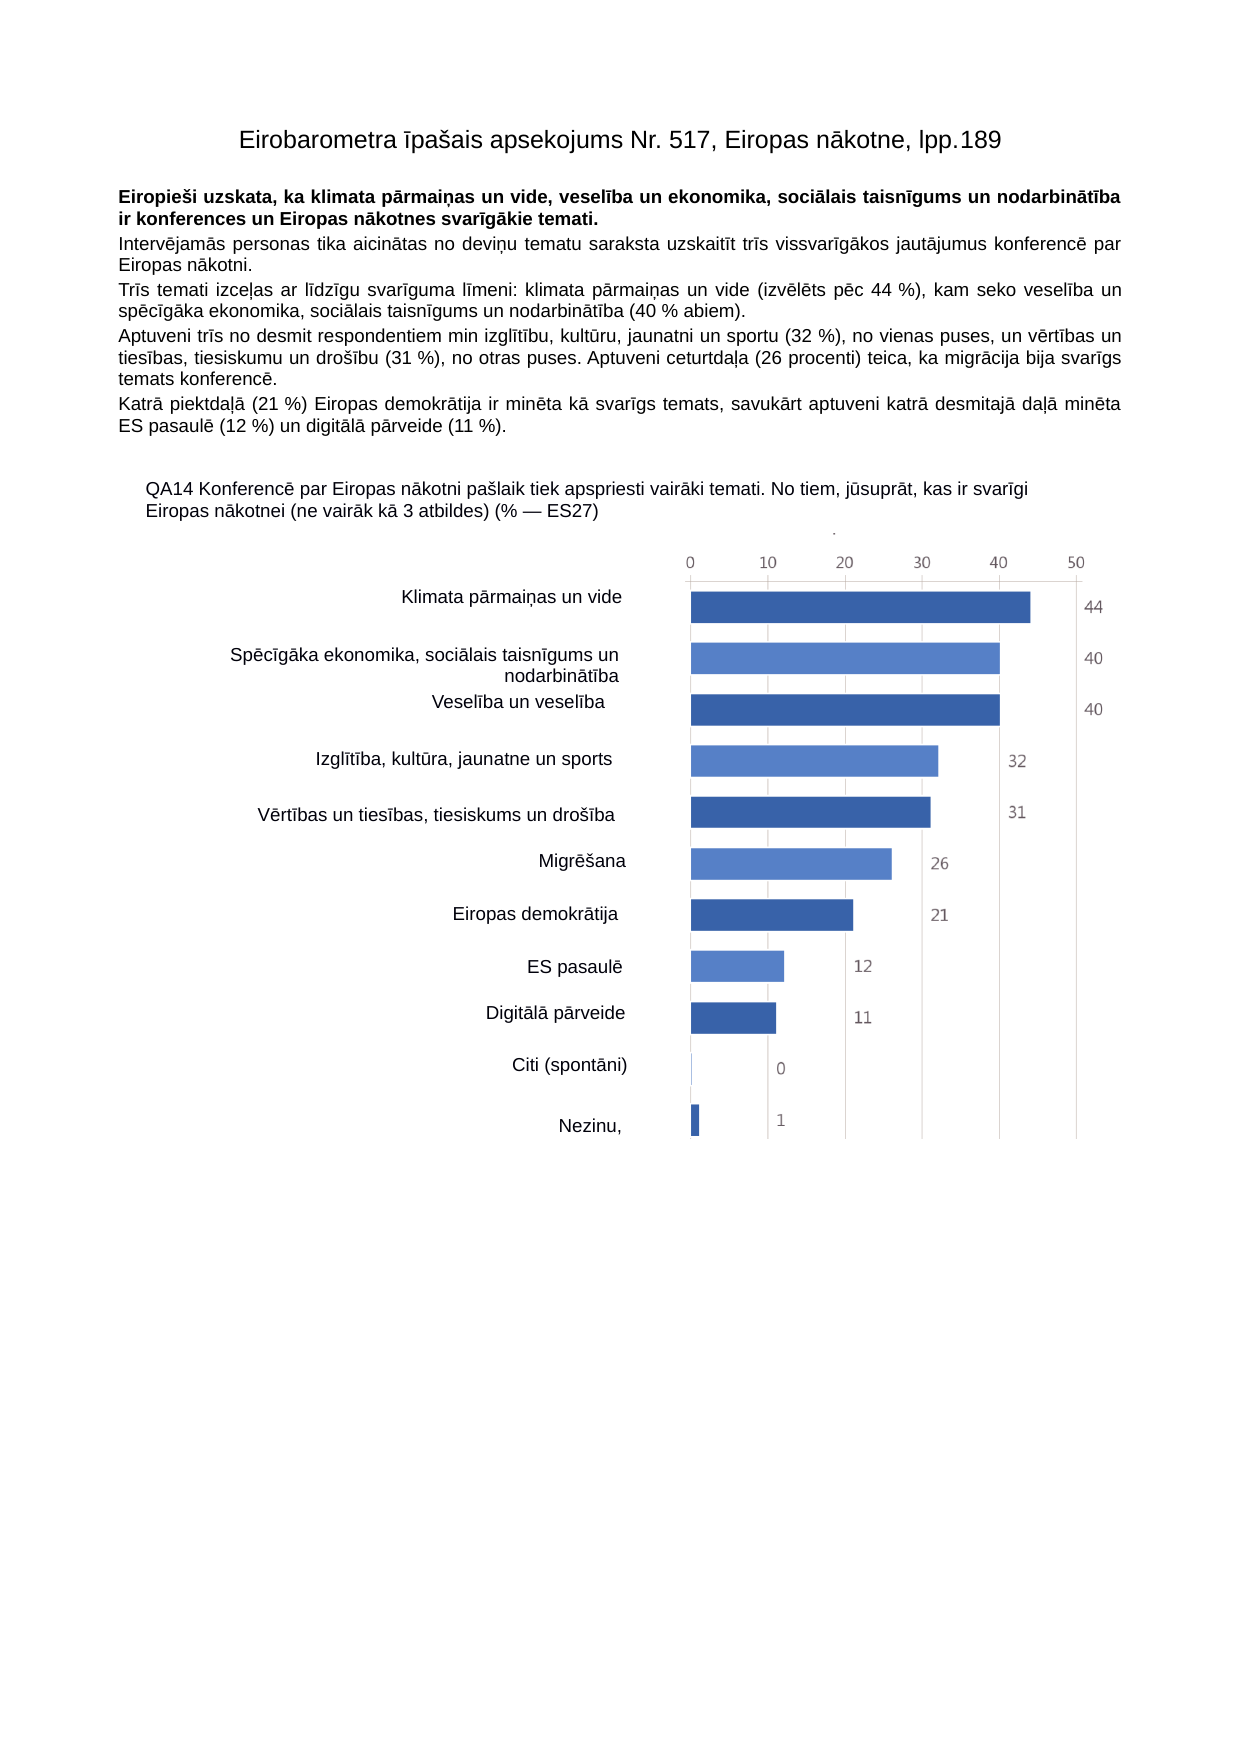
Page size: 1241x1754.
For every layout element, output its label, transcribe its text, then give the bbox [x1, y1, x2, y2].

text Katrā piektdaļā (21 %) Eiropas demokrātija ir minēta kā svarīgs temats, savukārt aptuveni katrā desmitajā daļā minēta ES pasaulē (12 %) un digitālā pārveide (11 %). [118, 393, 1122, 436]
text Aptuveni trīs no desmit respondentiem min izglītību, kultūru, jaunatni un sportu (32 %), no vienas puses, un vērtības un tiesības, tiesiskumu un drošību (31 %), no otras puses. Aptuveni ceturtdaļa (26 procenti) teica, ka migrācija bija svarīgs temats konferencē. [118, 325, 1122, 390]
text Eiropieši uzskata, ka klimata pārmaiņas un vide, veselība un ekonomika, sociālais taisnīgums un nodarbinātība ir konferences un Eiropas nākotnes svarīgākie temati. [118, 186, 1122, 229]
picture [682, 533, 1121, 1152]
text Intervējamās personas tika aicinātas no deviņu tematu saraksta uzskaitīt trīs vissvarīgākos jautājumus konferencē par Eiropas nākotni. [118, 232, 1122, 276]
text Trīs temati izceļas ar līdzīgu svarīguma līmeni: klimata pārmaiņas un vide (izvēlēts pēc 44 %), kam seko veselība un spēcīgāka ekonomika, sociālais taisnīgums un nodarbinātība (40 % abiem). [118, 279, 1122, 322]
